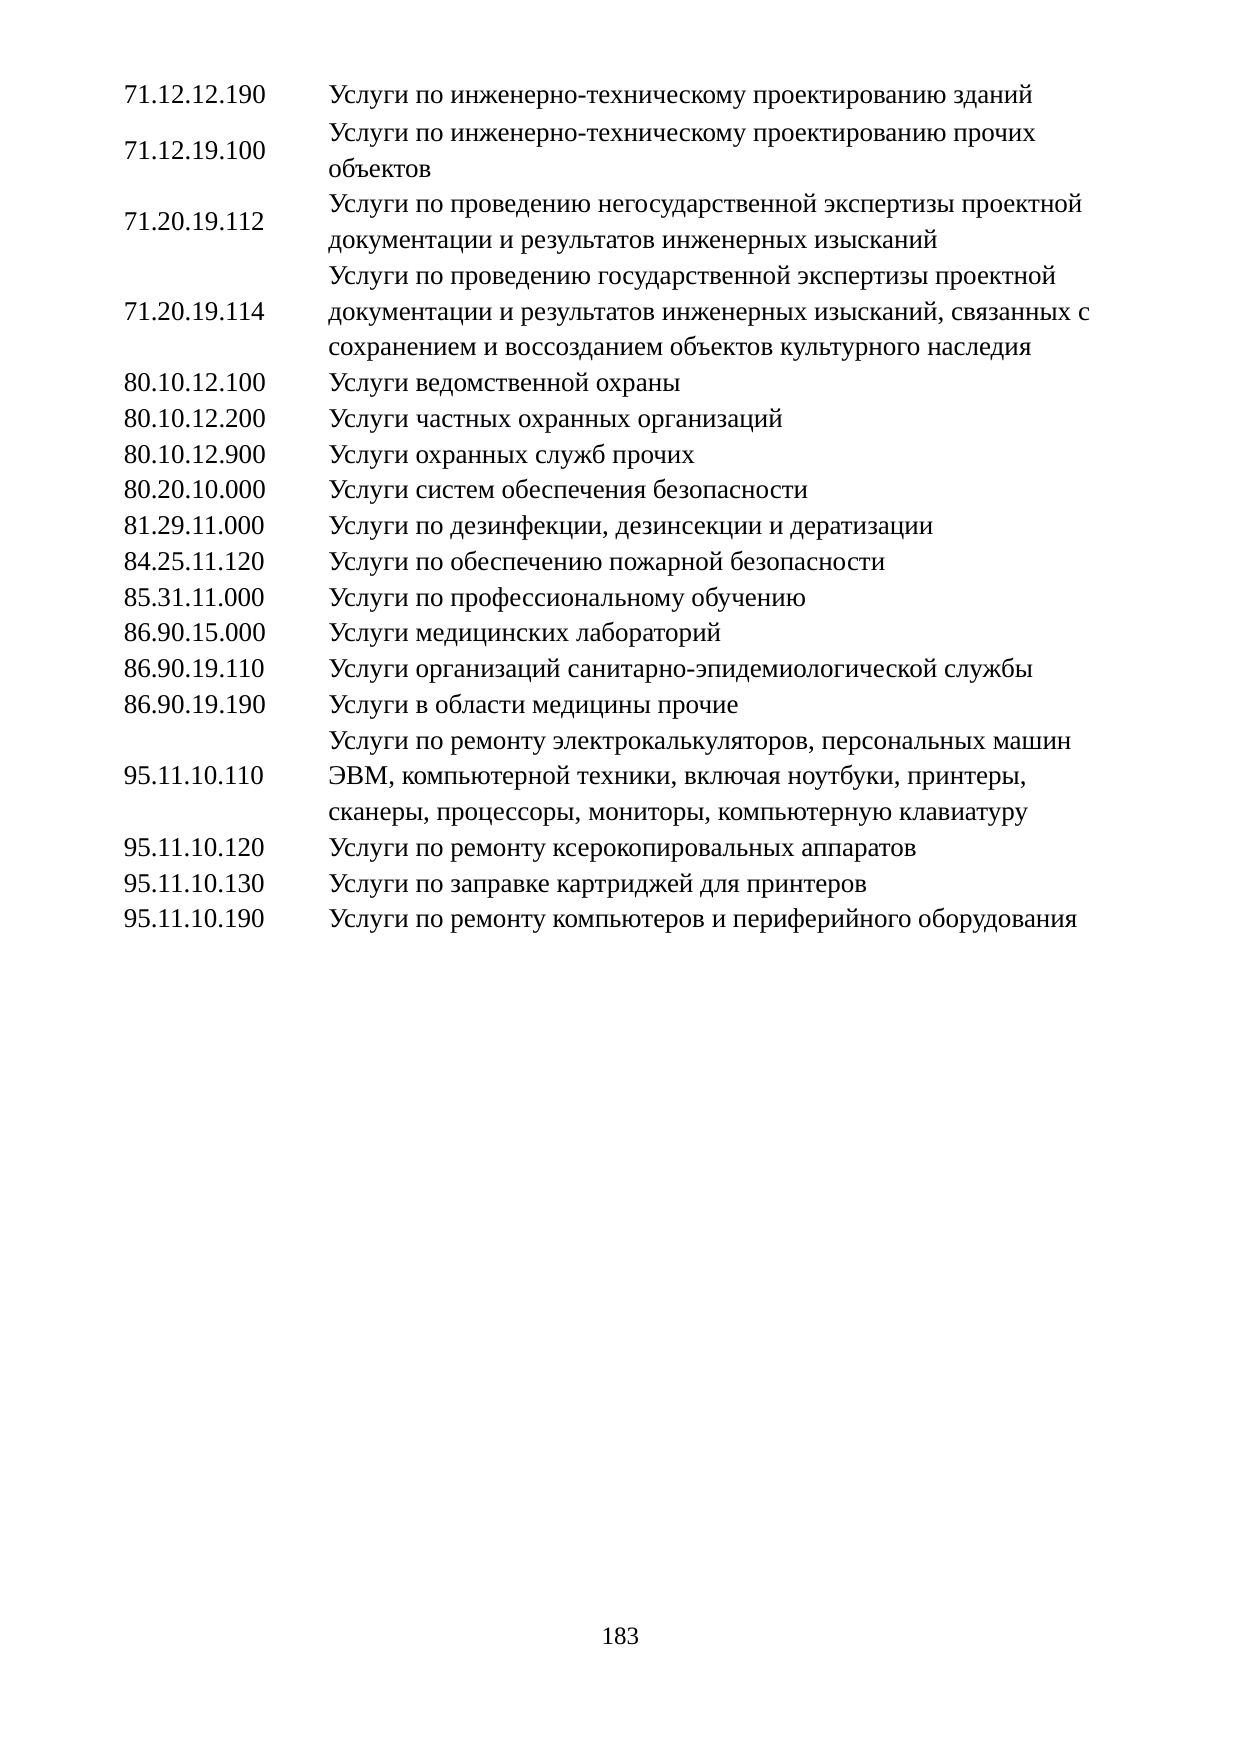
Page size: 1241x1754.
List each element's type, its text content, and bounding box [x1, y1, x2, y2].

table_cell 95.11.10.190 [120, 903, 325, 938]
table_cell 86.90.19.110 [120, 652, 325, 688]
table_cell 95.11.10.120 [120, 831, 325, 867]
table_cell Услуги частных охранных организаций [325, 402, 1122, 438]
table_cell 85.31.11.000 [120, 581, 325, 616]
table_cell Услуги по ремонту ксерокопировальных аппаратов [325, 831, 1122, 867]
table_cell 71.12.19.100 [120, 116, 325, 188]
table_cell Услуги по инженерно-техническому проектированию прочих объектов [325, 116, 1122, 188]
table_cell 80.20.10.000 [120, 474, 325, 509]
table_cell 80.10.12.900 [120, 438, 325, 473]
table_cell Услуги по проведению государственной экспертизы проектной документации и результатов инженерных изысканий, связанных с сохранением и воссозданием объектов культурного наследия [325, 259, 1122, 366]
table_cell Услуги медицинских лабораторий [325, 616, 1122, 652]
table_cell 95.11.10.110 [120, 724, 325, 831]
table_cell 71.20.19.114 [120, 259, 325, 366]
table_cell Услуги по проведению негосударственной экспертизы проектной документации и результатов инженерных изысканий [325, 188, 1122, 259]
table_cell Услуги по обеспечению пожарной безопасности [325, 545, 1122, 581]
table_cell 71.20.19.112 [120, 188, 325, 259]
table_cell 86.90.19.190 [120, 688, 325, 724]
table_cell Услуги ведомственной охраны [325, 366, 1122, 402]
table_cell 81.29.11.000 [120, 509, 325, 545]
table_cell Услуги по инженерно-техническому проектированию зданий [325, 75, 1122, 116]
table_cell Услуги в области медицины прочие [325, 688, 1122, 724]
table_cell 80.10.12.100 [120, 366, 325, 402]
table_cell Услуги охранных служб прочих [325, 438, 1122, 473]
table_cell Услуги систем обеспечения безопасности [325, 474, 1122, 509]
table_cell Услуги по заправке картриджей для принтеров [325, 867, 1122, 902]
table_cell 84.25.11.120 [120, 545, 325, 581]
table_cell Услуги по ремонту компьютеров и периферийного оборудования [325, 903, 1122, 938]
table_cell 86.90.15.000 [120, 616, 325, 652]
table_cell Услуги по профессиональному обучению [325, 581, 1122, 616]
table_cell 95.11.10.130 [120, 867, 325, 902]
table_cell Услуги по ремонту электрокалькуляторов, персональных машин ЭВМ, компьютерной техники, включая ноутбуки, принтеры, сканеры, процессоры, мониторы, компьютерную клавиатуру [325, 724, 1122, 831]
table_cell 71.12.12.190 [120, 75, 325, 116]
table_cell Услуги по дезинфекции, дезинсекции и дератизации [325, 509, 1122, 545]
table_cell Услуги организаций санитарно-эпидемиологической службы [325, 652, 1122, 688]
table_cell 80.10.12.200 [120, 402, 325, 438]
